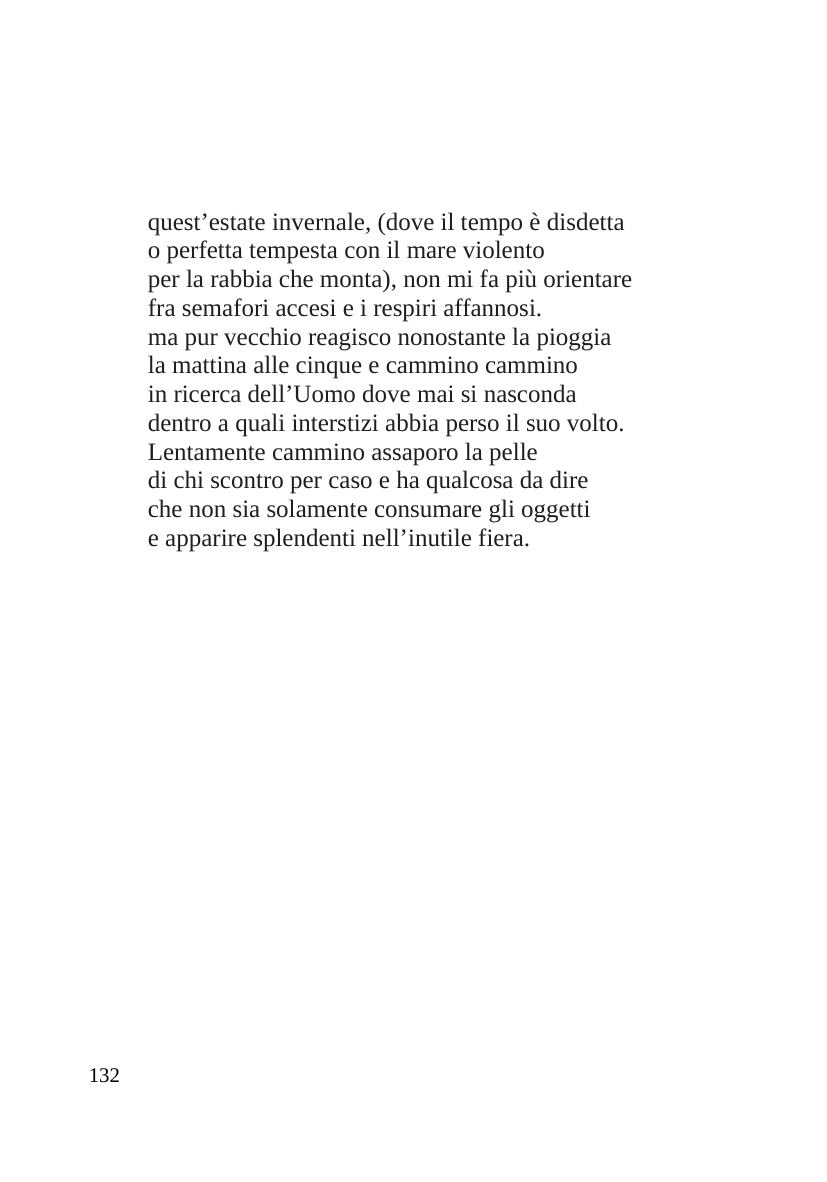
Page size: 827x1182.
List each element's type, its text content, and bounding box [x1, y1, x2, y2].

text Lentamente cammino assaporo la pelle di chi scontro per caso e ha qualcosa da dire che non sia solamente consumare gli oggetti e apparire splendenti nell’inutile fiera. [148, 437, 738, 552]
text ma pur vecchio reagisco nonostante la pioggia la mattina alle cinque e cammino cammino in ricerca dell’Uomo dove mai si nasconda dentro a quali interstizi abbia perso il suo volto. [148, 322, 738, 437]
text quest’estate invernale, (dove il tempo è disdetta o perfetta tempesta con il mare violento per la rabbia che monta), non mi fa più orientare fra semafori accesi e i respiri affannosi. [148, 207, 738, 322]
